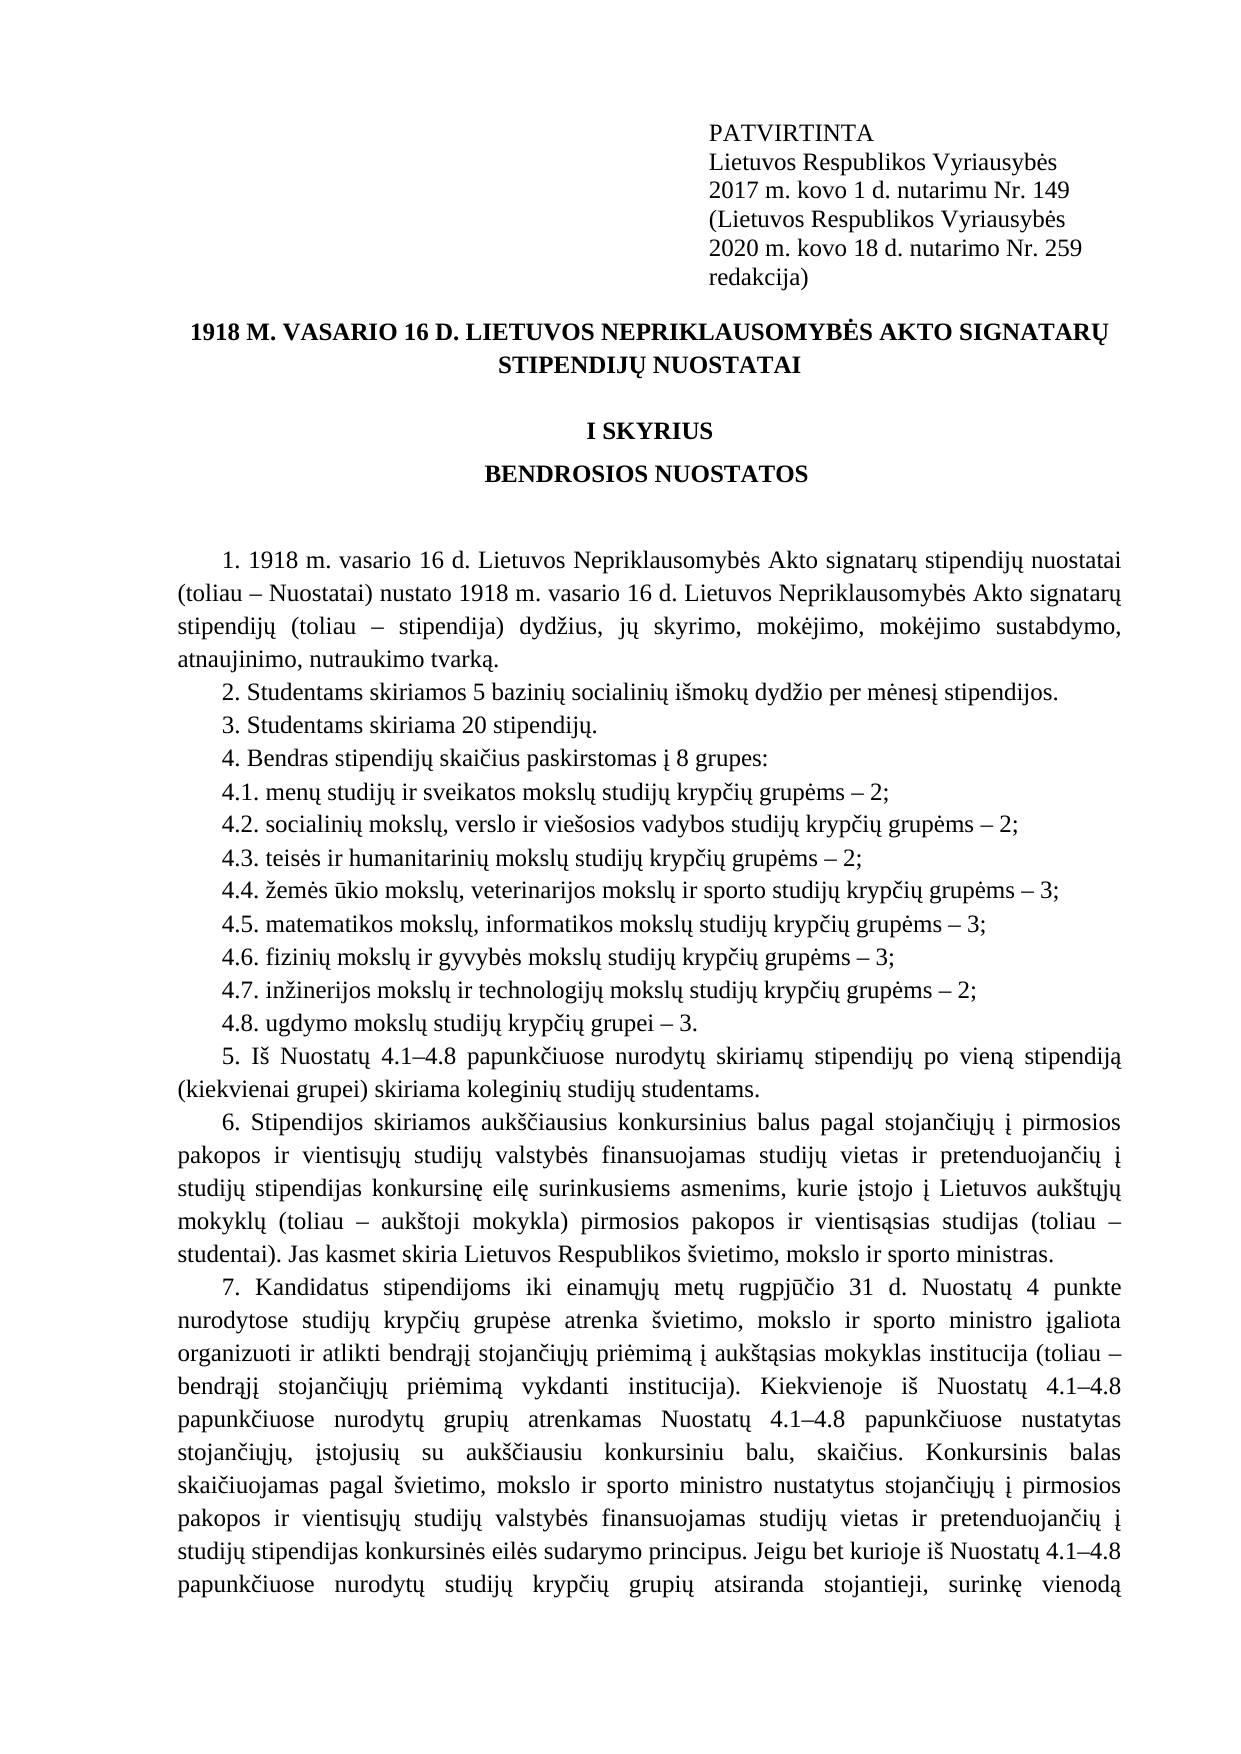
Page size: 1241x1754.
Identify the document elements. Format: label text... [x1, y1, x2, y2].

text 4. Bendras stipendijų skaičius paskirstomas į 8 grupes: [177, 743, 1122, 772]
text 4.4. žemės ūkio mokslų, veterinarijos mokslų ir sporto studijų krypčių grupėms – 3; [177, 876, 1122, 904]
text 4.5. matematikos mokslų, informatikos mokslų studijų krypčių grupėms – 3; [177, 909, 1122, 937]
text Lietuvos Respublikos Vyriausybės [709, 147, 1122, 176]
text 4.1. menų studijų ir sveikatos mokslų studijų krypčių grupėms – 2; [177, 777, 1122, 805]
text 1918 M. VASARIO 16 D. LIETUVOS NEPRIKLAUSOMYBĖS AKTO SIGNATARŲ STIPENDIJŲ NUOSTATAI [177, 317, 1122, 379]
text I SKYRIUS [177, 416, 1122, 445]
text 2017 m. kovo 1 d. nutarimu Nr. 149 [709, 176, 1122, 204]
text 4.7. inžinerijos mokslų ir technologijų mokslų studijų krypčių grupėms – 2; [177, 975, 1122, 1003]
text 4.6. fizinių mokslų ir gyvybės mokslų studijų krypčių grupėms – 3; [177, 942, 1122, 970]
text 5. Iš Nuostatų 4.1–4.8 papunkčiuose nurodytų skiriamų stipendijų po vieną stipendiją (kiekvienai grupei) skiriama koleginių studijų studentams. [177, 1041, 1122, 1102]
text 6. Stipendijos skiriamos aukščiausius konkursinius balus pagal stojančiųjų į pirmosios pakopos ir vientisųjų studijų valstybės finansuojamas studijų vietas ir pretenduojančių į studijų stipendijas konkursinę eilę surinkusiems asmenims, kurie įstojo į Lietuvos aukštųjų mokyklų (toliau – aukštoji mokykla) pirmosios pakopos ir vientisąsias studijas (toliau – studentai). Jas kasmet skiria Lietuvos Respublikos švietimo, mokslo ir sporto ministras. [177, 1107, 1122, 1268]
text PATVIRTINTA [709, 118, 1122, 147]
text 3. Studentams skiriama 20 stipendijų. [177, 711, 1122, 739]
text (Lietuvos Respublikos Vyriausybės [709, 204, 1122, 233]
text 2. Studentams skiriamos 5 bazinių socialinių išmokų dydžio per mėnesį stipendijos. [177, 677, 1122, 706]
text redakcija) [709, 262, 1122, 291]
text BENDROSIOS NUOSTATOS [177, 459, 1122, 488]
text 2020 m. kovo 18 d. nutarimo Nr. 259 [709, 233, 1122, 262]
text 4.2. socialinių mokslų, verslo ir viešosios vadybos studijų krypčių grupėms – 2; [177, 809, 1122, 838]
text 1. 1918 m. vasario 16 d. Lietuvos Nepriklausomybės Akto signatarų stipendijų nuostatai (toliau – Nuostatai) nustato 1918 m. vasario 16 d. Lietuvos Nepriklausomybės Akto signatarų stipendijų (toliau – stipendija) dydžius, jų skyrimo, mokėjimo, mokėjimo sustabdymo, atnaujinimo, nutraukimo tvarką. [177, 545, 1122, 673]
text 7. Kandidatus stipendijoms iki einamųjų metų rugpjūčio 31 d. Nuostatų 4 punkte nurodytose studijų krypčių grupėse atrenka švietimo, mokslo ir sporto ministro įgaliota organizuoti ir atlikti bendrąjį stojančiųjų priėmimą į aukštąsias mokyklas institucija (toliau – bendrąjį stojančiųjų priėmimą vykdanti institucija). Kiekvienoje iš Nuostatų 4.1–4.8 papunkčiuose nurodytų grupių atrenkamas Nuostatų 4.1–4.8 papunkčiuose nustatytas stojančiųjų, įstojusių su aukščiausiu konkursiniu balu, skaičius. Konkursinis balas skaičiuojamas pagal švietimo, mokslo ir sporto ministro nustatytus stojančiųjų į pirmosios pakopos ir vientisųjų studijų valstybės finansuojamas studijų vietas ir pretenduojančių į studijų stipendijas konkursinės eilės sudarymo principus. Jeigu bet kurioje iš Nuostatų 4.1–4.8 papunkčiuose nurodytų studijų krypčių grupių atsiranda stojantieji, surinkę vienodą [177, 1272, 1122, 1598]
text 4.3. teisės ir humanitarinių mokslų studijų krypčių grupėms – 2; [177, 843, 1122, 871]
text 4.8. ugdymo mokslų studijų krypčių grupei – 3. [177, 1008, 1122, 1036]
